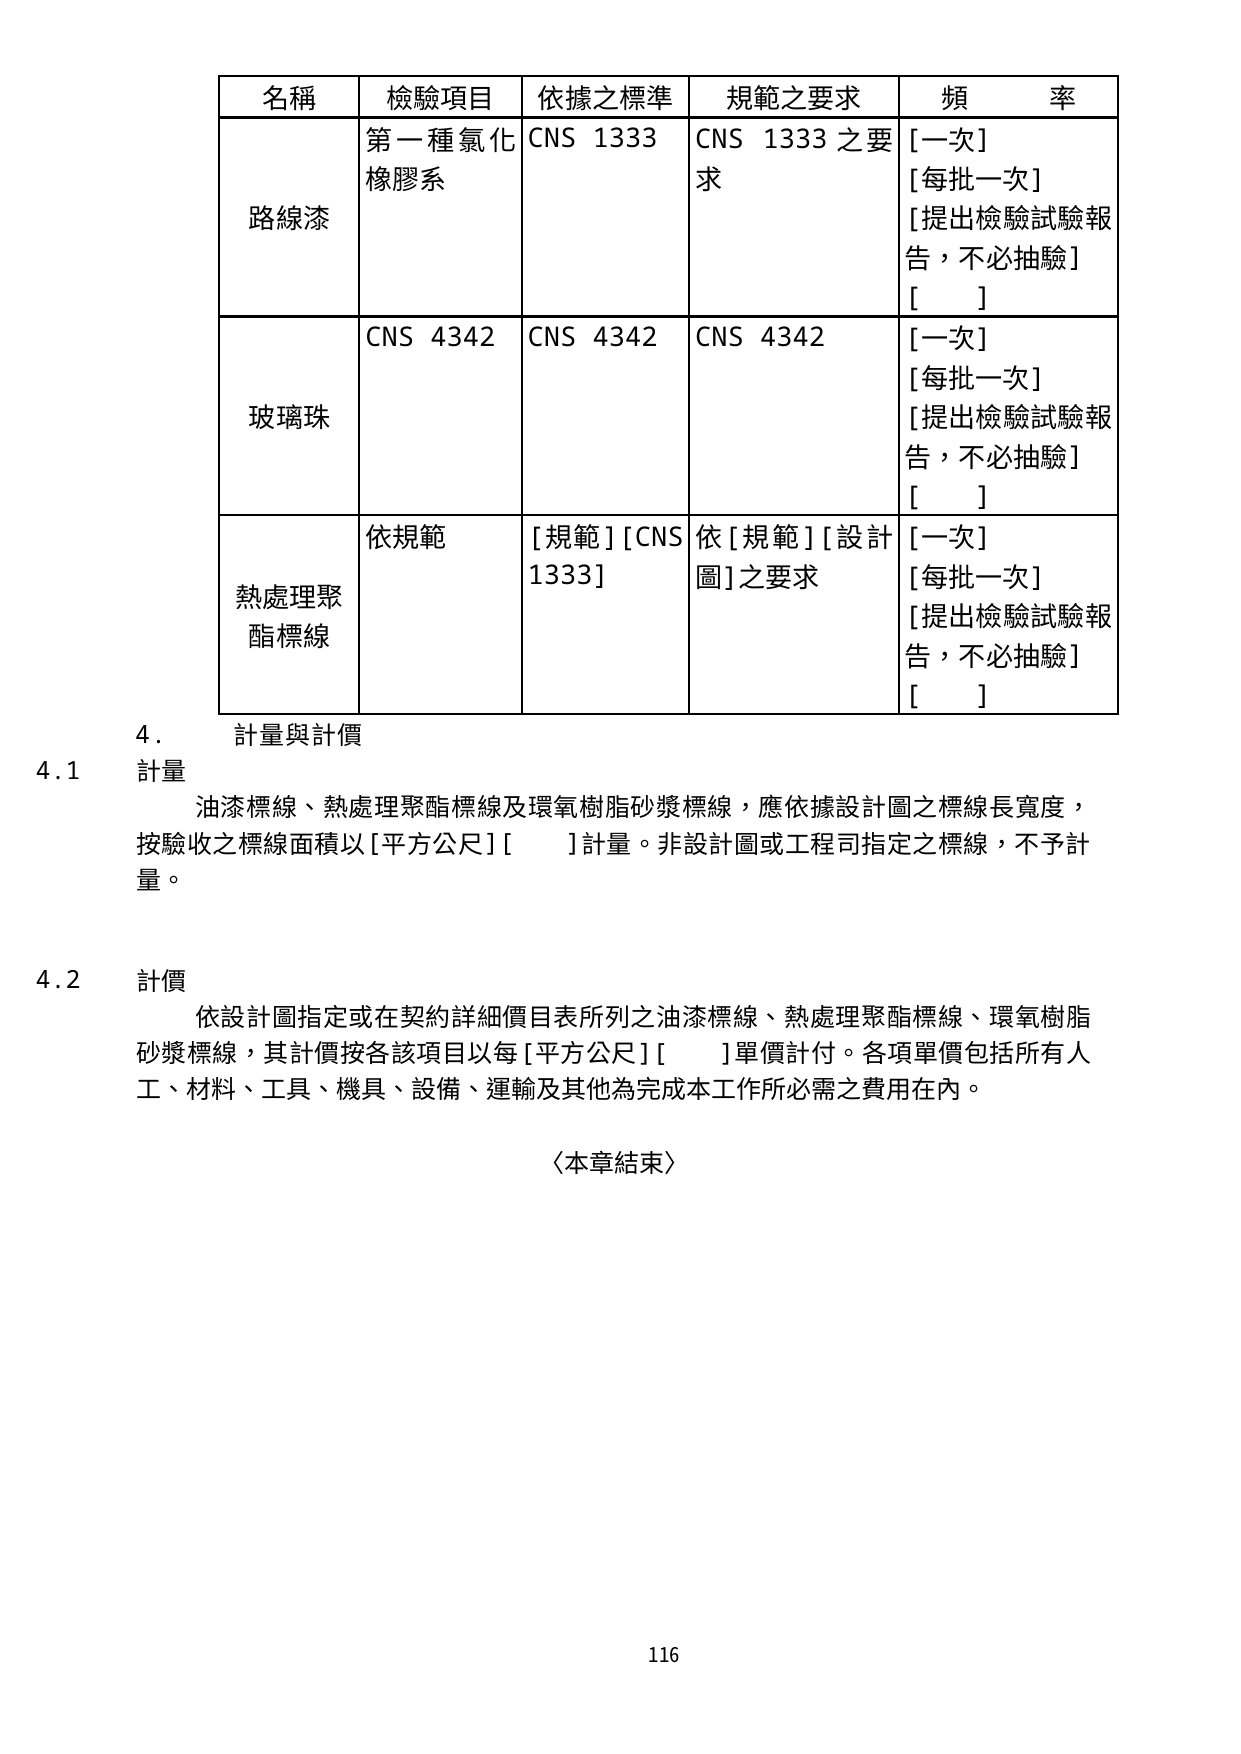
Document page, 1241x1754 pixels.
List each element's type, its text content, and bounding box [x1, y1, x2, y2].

table_header 依據之標準 [523, 77, 688, 116]
text 4.2 計價 [35, 961, 1092, 997]
table_cell 依[規範][設計圖]之要求 [690, 516, 898, 713]
table_cell 玻璃珠 [220, 318, 358, 514]
table_header 名稱 [220, 77, 358, 116]
text 4.1 計量 [35, 752, 1092, 788]
table_cell 熱處理聚酯標線 [220, 516, 358, 713]
text 4. 計量與計價 [124, 715, 1092, 752]
table_cell [一次] [每批一次] [提出檢驗試驗報告，不必抽驗] [ ] [900, 119, 1117, 315]
table_cell [一次] [每批一次] [提出檢驗試驗報告，不必抽驗] [ ] [900, 318, 1117, 514]
table_header 規範之要求 [690, 77, 898, 116]
table_header 頻 率 [900, 77, 1117, 116]
table_cell 依規範 [360, 516, 521, 713]
table_cell CNS 4342 [360, 318, 521, 514]
table_cell [規範][CNS 1333] [523, 516, 688, 713]
table_cell 路線漆 [220, 119, 358, 315]
table_cell 第一種氯化橡膠系 [360, 119, 521, 315]
table_cell CNS 4342 [523, 318, 688, 514]
table_cell CNS 1333之要求 [690, 119, 898, 315]
text 〈本章結束〉 [136, 1131, 1092, 1183]
text 依設計圖指定或在契約詳細價目表所列之油漆標線、熱處理聚酯標線、環氧樹脂砂漿標線，其計價按各該項目以每[平方公尺][ ]單價計付。各項單價包括所有人工、材料、工具、機具、設備、運輸及其他為完成本工作所必需之費用在內。 [136, 997, 1092, 1106]
text 油漆標線、熱處理聚酯標線及環氧樹脂砂漿標線，應依據設計圖之標線長寬度，按驗收之標線面積以[平方公尺][ ]計量。非設計圖或工程司指定之標線，不予計量。 [136, 788, 1092, 897]
table_header 檢驗項目 [360, 77, 521, 116]
table_cell [一次] [每批一次] [提出檢驗試驗報告，不必抽驗] [ ] [900, 516, 1117, 713]
table_cell CNS 4342 [690, 318, 898, 514]
table_cell CNS 1333 [523, 119, 688, 315]
